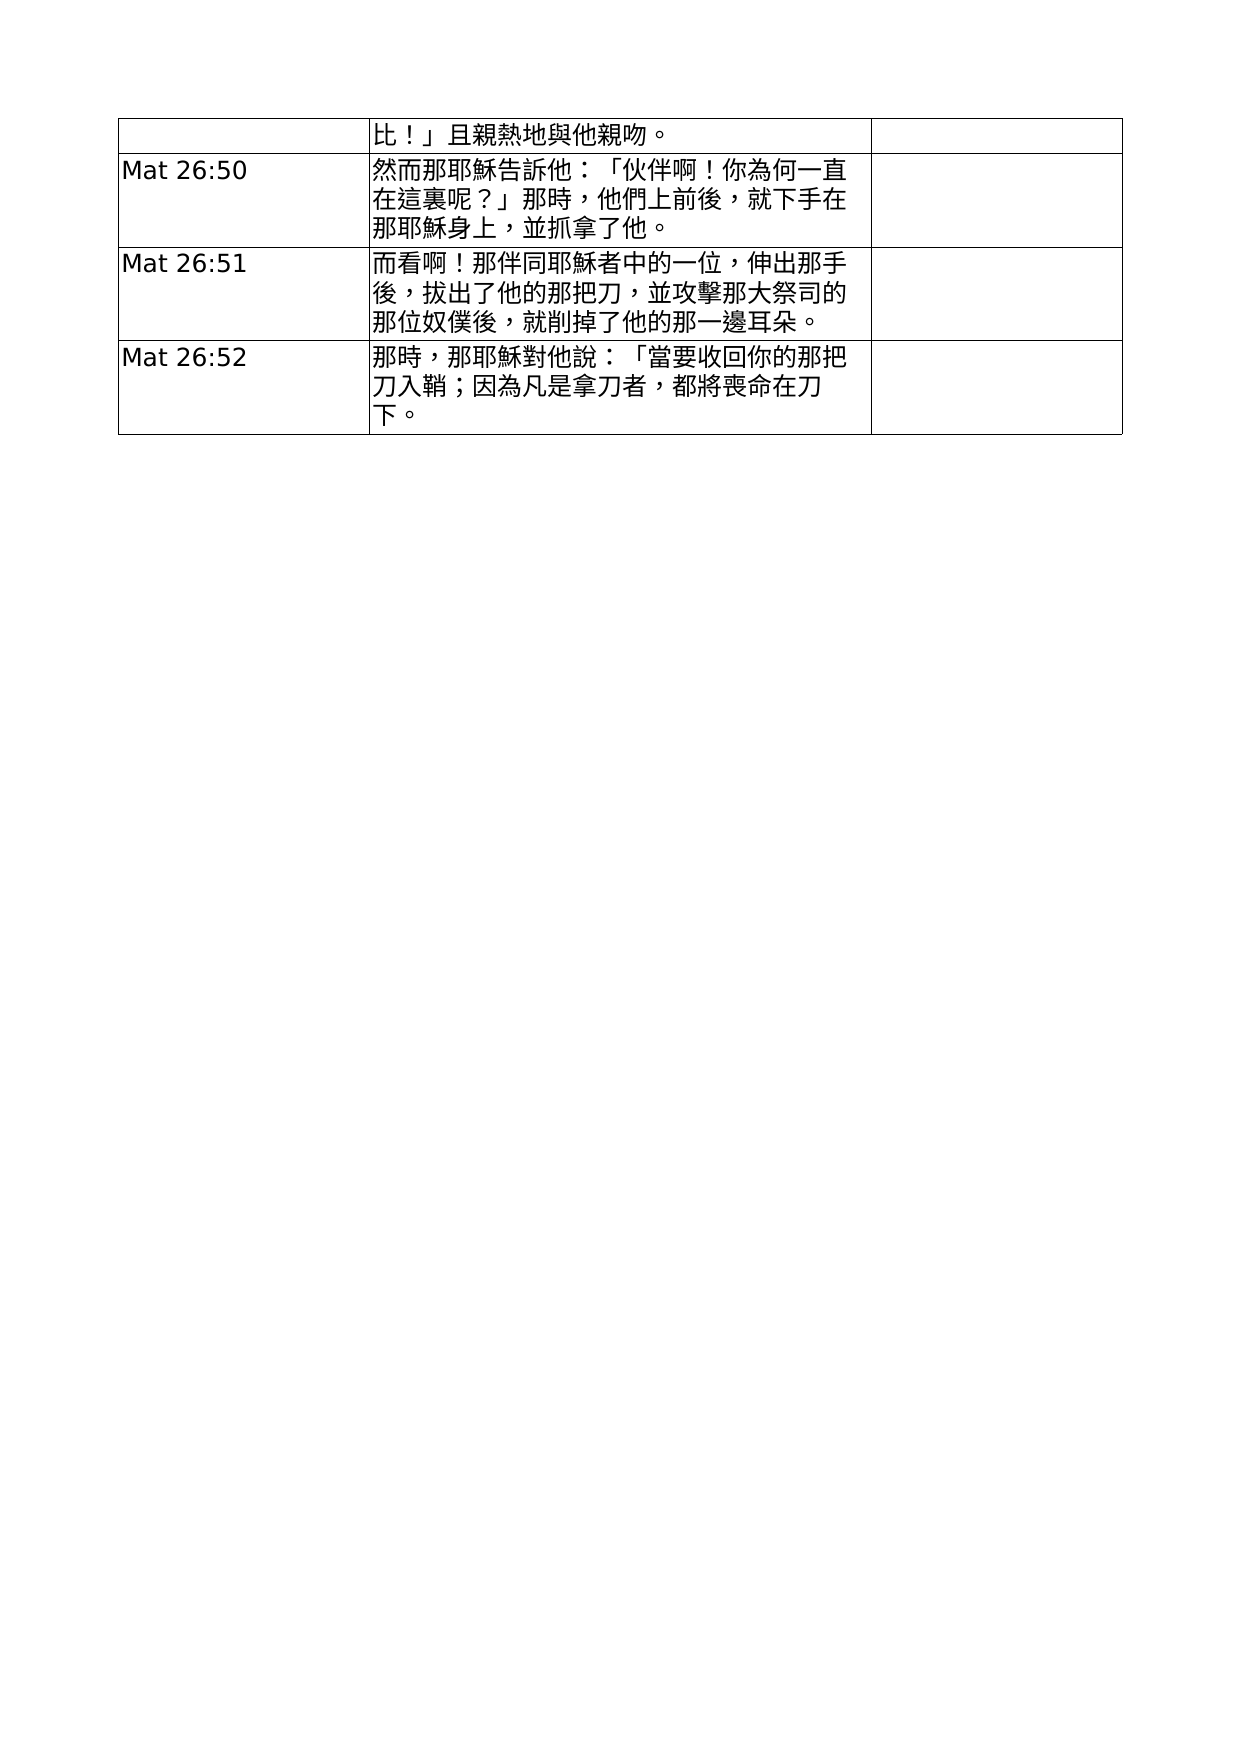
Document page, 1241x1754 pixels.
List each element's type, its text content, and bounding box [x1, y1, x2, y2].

table_cell 而看啊！那伴同耶穌者中的一位，伸出那手後，拔出了他的那把刀，並攻擊那大祭司的那位奴僕後，就削掉了他的那一邊耳朵。 [370, 248, 871, 340]
table_cell Mat 26:50 [119, 154, 369, 247]
table_cell 那時，那耶穌對他說：「當要收回你的那把刀入鞘；因為凡是拿刀者，都將喪命在刀下。 [370, 341, 871, 433]
table_cell [872, 248, 1122, 340]
table_cell [872, 119, 1122, 153]
table_cell 然而那耶穌告訴他：「伙伴啊！你為何一直在這裏呢？」那時，他們上前後，就下手在那耶穌身上，並抓拿了他。 [370, 154, 871, 247]
table_cell Mat 26:51 [119, 248, 369, 340]
table_cell [872, 154, 1122, 247]
table_cell [872, 341, 1122, 433]
table_cell [119, 119, 369, 153]
table_cell Mat 26:52 [119, 341, 369, 433]
table_cell 比！」且親熱地與他親吻。 [370, 119, 871, 153]
